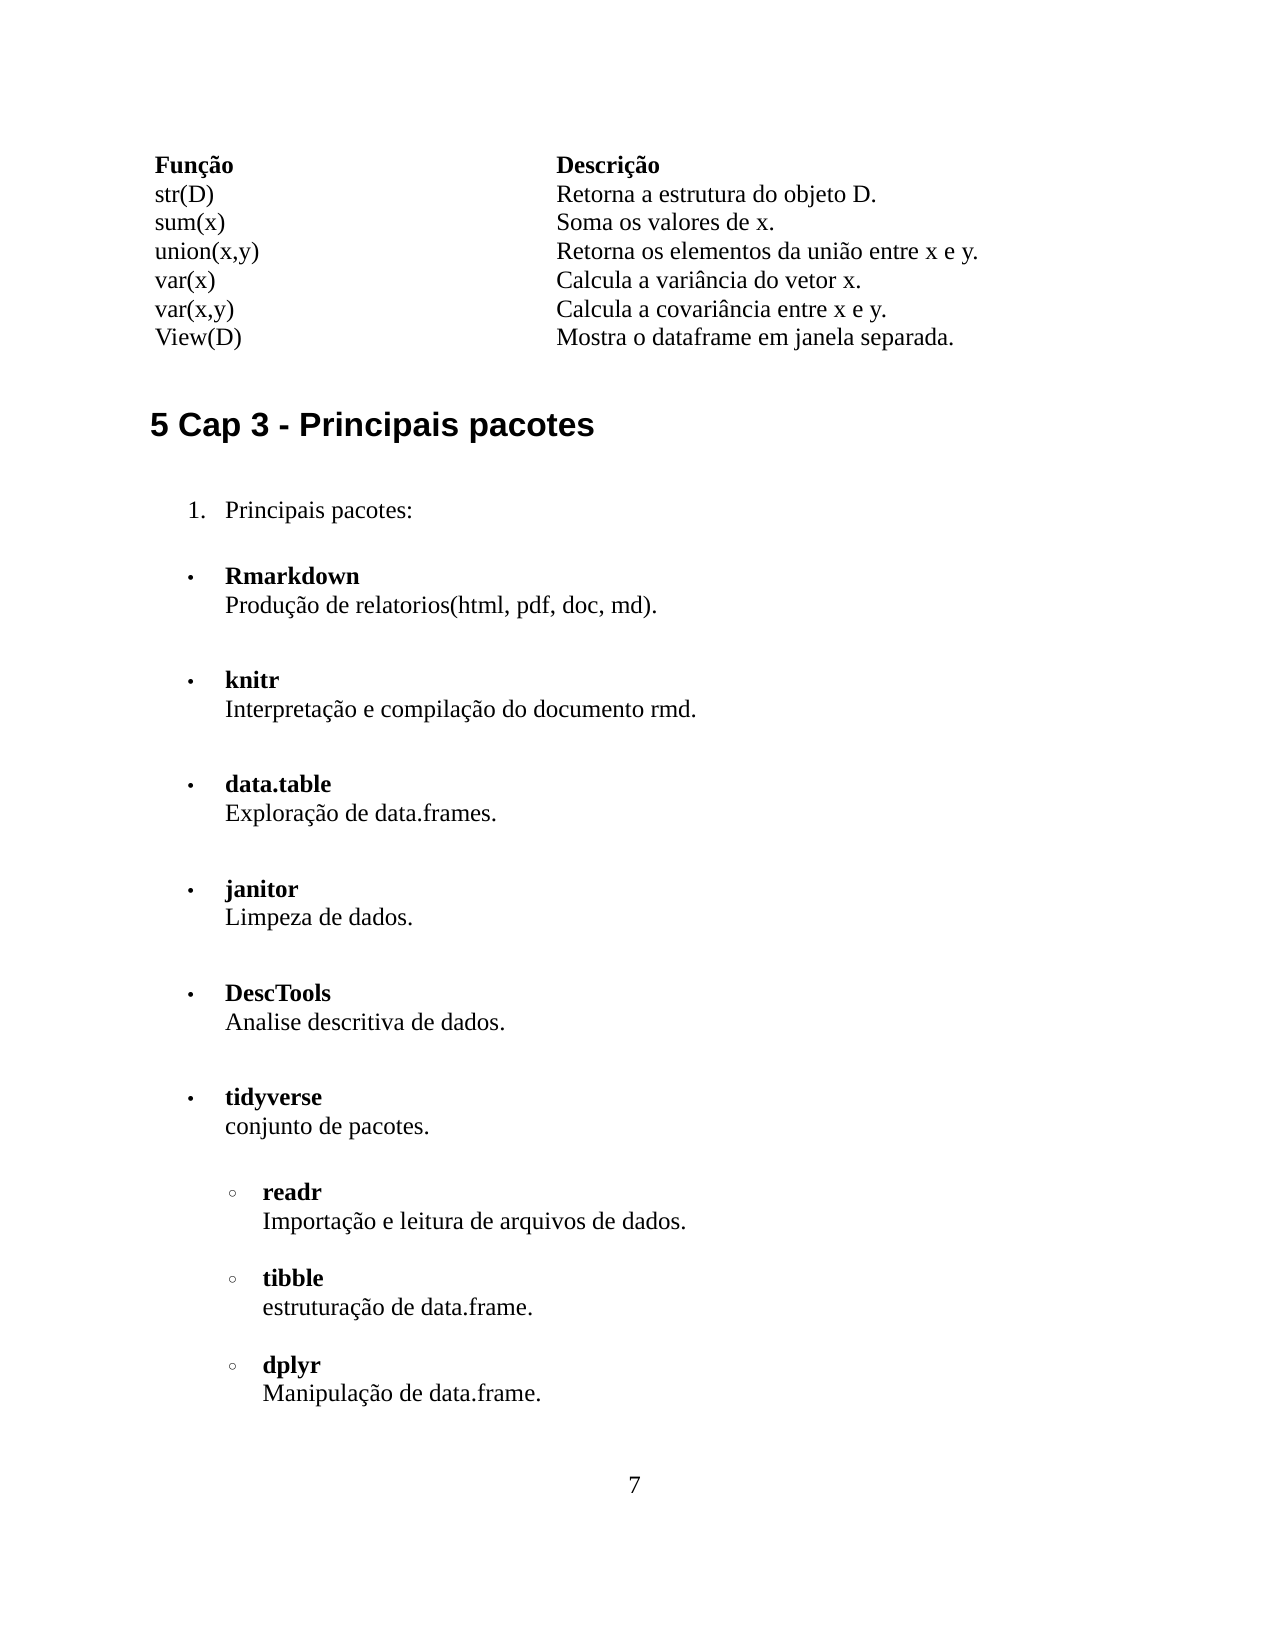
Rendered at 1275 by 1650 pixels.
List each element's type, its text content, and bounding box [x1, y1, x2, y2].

list tibble estruturação de data.frame. [225, 1263, 1125, 1350]
list readr Importação e leitura de arquivos de dados. [225, 1177, 1125, 1263]
list knitr Interpretação e compilação do documento rmd. [187, 665, 1125, 752]
list dplyr Manipulação de data.frame. [225, 1350, 1125, 1436]
table_cell str(D) [150, 179, 551, 207]
table_cell Retorna a estrutura do objeto D. [551, 179, 1125, 207]
list tidyverse conjunto de pacotes. [187, 1082, 1125, 1168]
table_cell Calcula a variância do vetor x. [551, 265, 1125, 294]
table_cell var(x) [150, 265, 551, 294]
table_cell sum(x) [150, 208, 551, 236]
table_cell View(D) [150, 323, 551, 351]
table_cell Soma os valores de x. [551, 208, 1125, 236]
list data.table Exploração de data.frames. [187, 769, 1125, 856]
table_header Descrição [551, 150, 1125, 179]
table_cell Retorna os elementos da união entre x e y. [551, 236, 1125, 265]
list Principais pacotes: [187, 495, 1125, 552]
list DescTools Analise descritiva de dados. [187, 978, 1125, 1064]
table_cell union(x,y) [150, 236, 551, 265]
table_header Função [150, 150, 551, 179]
subtitle 5 Cap 3 - Principais pacotes [150, 405, 1125, 482]
table_cell var(x,y) [150, 294, 551, 322]
list janitor Limpeza de dados. [187, 874, 1125, 960]
table_cell Mostra o dataframe em janela separada. [551, 323, 1125, 351]
table_cell Calcula a covariância entre x e y. [551, 294, 1125, 322]
list Rmarkdown Produção de relatorios(html, pdf, doc, md). [187, 561, 1125, 647]
